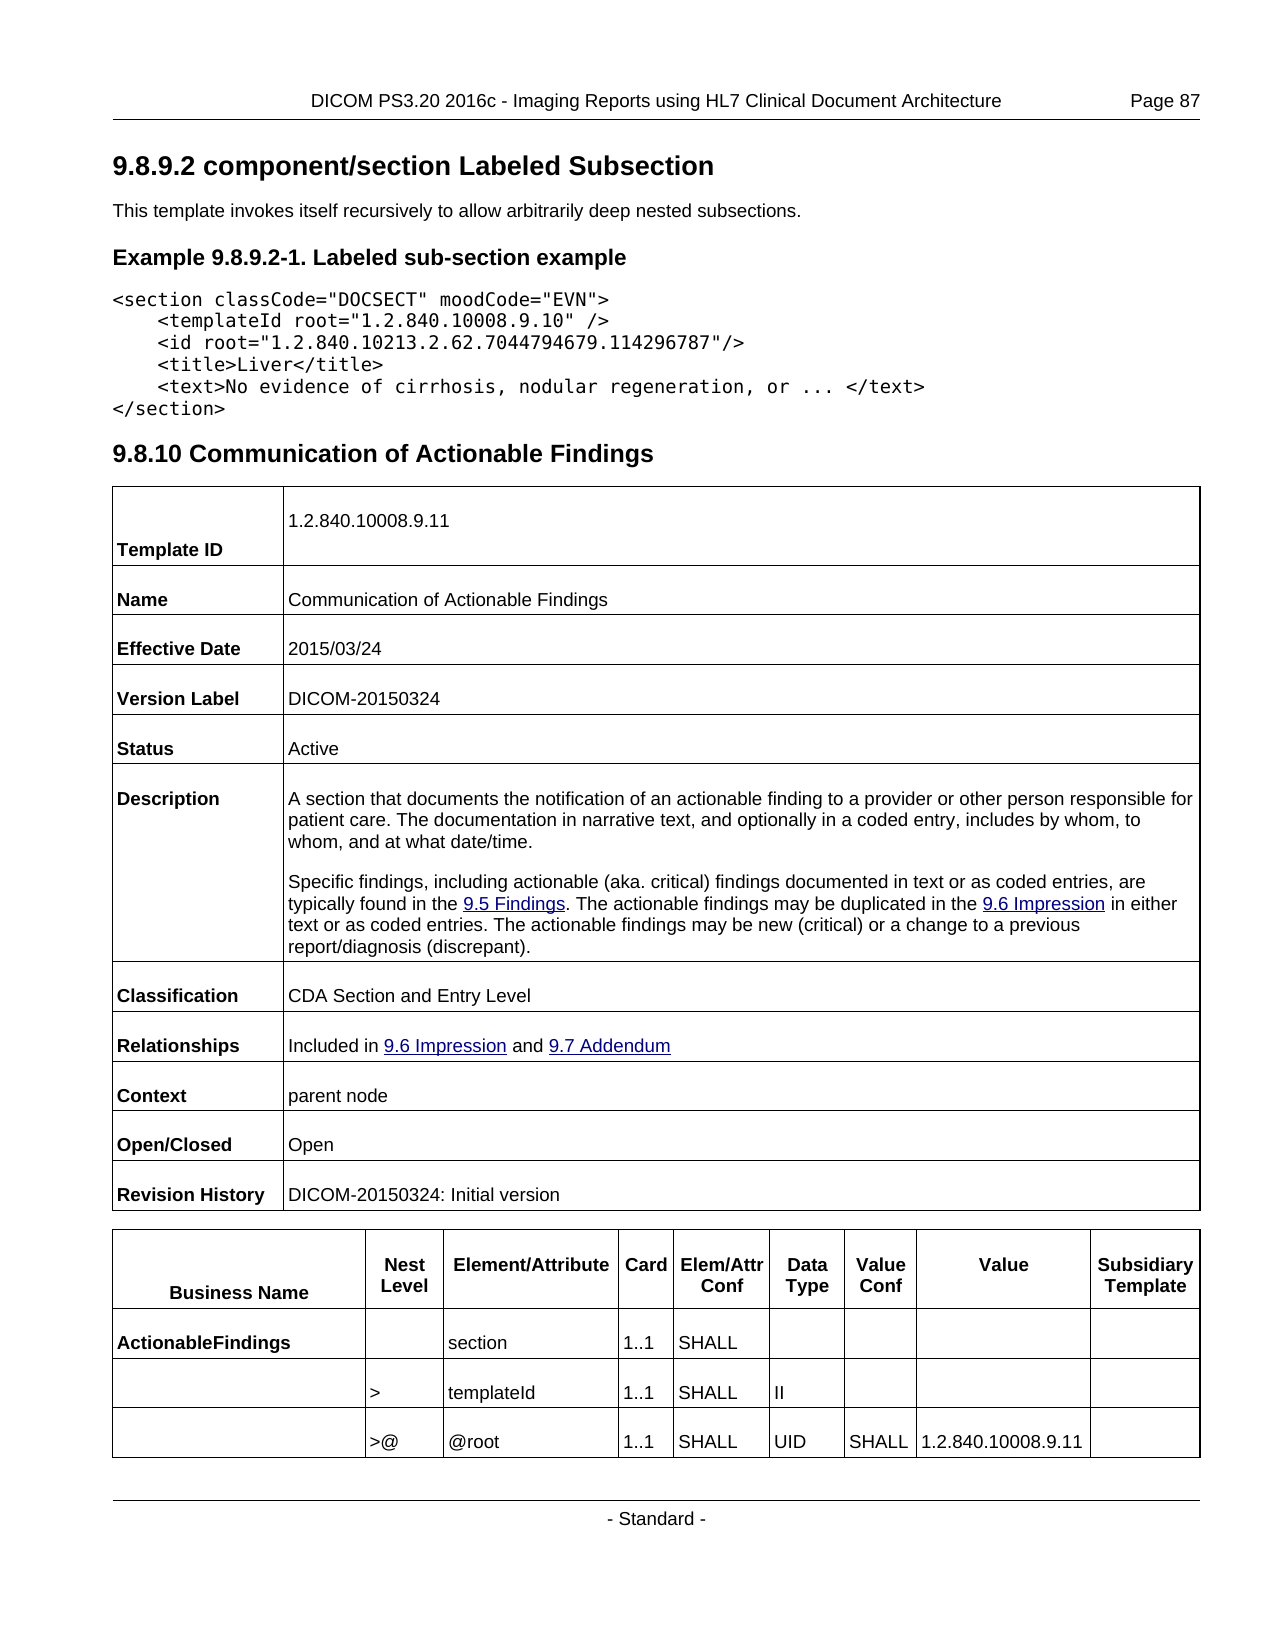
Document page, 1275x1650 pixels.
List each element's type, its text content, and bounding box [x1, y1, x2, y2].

table_cell Name [113, 566, 283, 614]
table_header Elem/Attr Conf [674, 1230, 769, 1308]
table_cell template​Id [444, 1359, 618, 1407]
table_cell [113, 1408, 365, 1457]
table_header Template ID [113, 487, 283, 564]
table_header Data Type [770, 1230, 844, 1308]
table_cell [1091, 1408, 1199, 1457]
table_cell SHALL [674, 1408, 769, 1457]
table_cell Relationships [113, 1012, 283, 1061]
table_cell Included in 9.6 Impression and 9.7 Addendum [284, 1012, 1199, 1061]
table_cell Open/Closed [113, 1111, 283, 1160]
table_cell A section that documents the notification of an actionable finding to a provider or other person responsible for patient care. The documentation in narrative text, and optionally in a coded entry, includes by whom, to whom, and at what date/time. Specific findings, including actionable (aka. critical) findings documented in text or as coded entries, are typically found in the 9.5 Findings. The actionable findings may be duplicated in the 9.6 Impression in either text or as coded entries. The actionable findings may be new (critical) or a change to a previous report/diagnosis (discrepant). [284, 764, 1199, 961]
table_header Business Name [113, 1230, 365, 1308]
table_cell Status [113, 715, 283, 763]
table_cell [366, 1309, 443, 1357]
table_cell Context [113, 1062, 283, 1110]
table_cell [845, 1359, 916, 1407]
text <section classCode="DOCSECT" moodCode="EVN"> <templateId root="1.2.840.10008.9.10" /> <id root="1.2.840.10213.2.62.7044794679.114296787"/> <title>Liver</title> <text>No evidence of cirrhosis, nodular regeneration, or ... </text> </section> [112, 289, 1200, 420]
table_cell Version Label [113, 665, 283, 714]
table_header 1.2.840.10008.9.11 [284, 487, 1199, 564]
table_cell DICOM-20150324: Initial version [284, 1161, 1199, 1209]
table_cell [845, 1309, 916, 1357]
table_cell 2015/03/24 [284, 615, 1199, 664]
table_cell [1091, 1309, 1199, 1357]
table_header Value [917, 1230, 1090, 1308]
table_cell SHALL [674, 1309, 769, 1357]
table_header Card [619, 1230, 673, 1308]
table_cell section [444, 1309, 618, 1357]
table_cell [917, 1309, 1090, 1357]
table_header Subsidiary Template [1091, 1230, 1199, 1308]
table_cell 1..1 [619, 1309, 673, 1357]
table_cell II [770, 1359, 844, 1407]
text Example 9.8.9.2-1. Labeled sub-section example [112, 244, 1200, 270]
table_cell UID [770, 1408, 844, 1457]
table_header Value Conf [845, 1230, 916, 1308]
table_cell 1.2.840.10008.9.11 [917, 1408, 1090, 1457]
text 9.8.9.2 component/section Labeled Subsection [112, 150, 1200, 181]
table_cell parent node [284, 1062, 1199, 1110]
text 9.8.10 Communication of Actionable Findings [112, 439, 1200, 467]
table_cell Revision History [113, 1161, 283, 1209]
table_cell Actionable​Findings [113, 1309, 365, 1357]
table_cell [1091, 1359, 1199, 1407]
table_cell SHALL [845, 1408, 916, 1457]
table_cell 1..1 [619, 1359, 673, 1407]
table_cell SHALL [674, 1359, 769, 1407]
table_cell DICOM-20150324 [284, 665, 1199, 714]
table_cell Open [284, 1111, 1199, 1160]
table_cell [770, 1309, 844, 1357]
table_cell CDA Section and Entry Level [284, 962, 1199, 1011]
table_cell @root [444, 1408, 618, 1457]
table_cell >@ [366, 1408, 443, 1457]
table_cell Effective Date [113, 615, 283, 664]
table_cell > [366, 1359, 443, 1407]
table_cell [917, 1359, 1090, 1407]
table_cell Description [113, 764, 283, 961]
table_cell 1..1 [619, 1408, 673, 1457]
table_header Element/​Attribute [444, 1230, 618, 1308]
table_cell Active [284, 715, 1199, 763]
table_cell [113, 1359, 365, 1407]
table_cell Classification [113, 962, 283, 1011]
table_header Nest Level [366, 1230, 443, 1308]
text This template invokes itself recursively to allow arbitrarily deep nested subsections. [112, 200, 1200, 222]
table_cell Communication of Actionable Findings [284, 566, 1199, 614]
